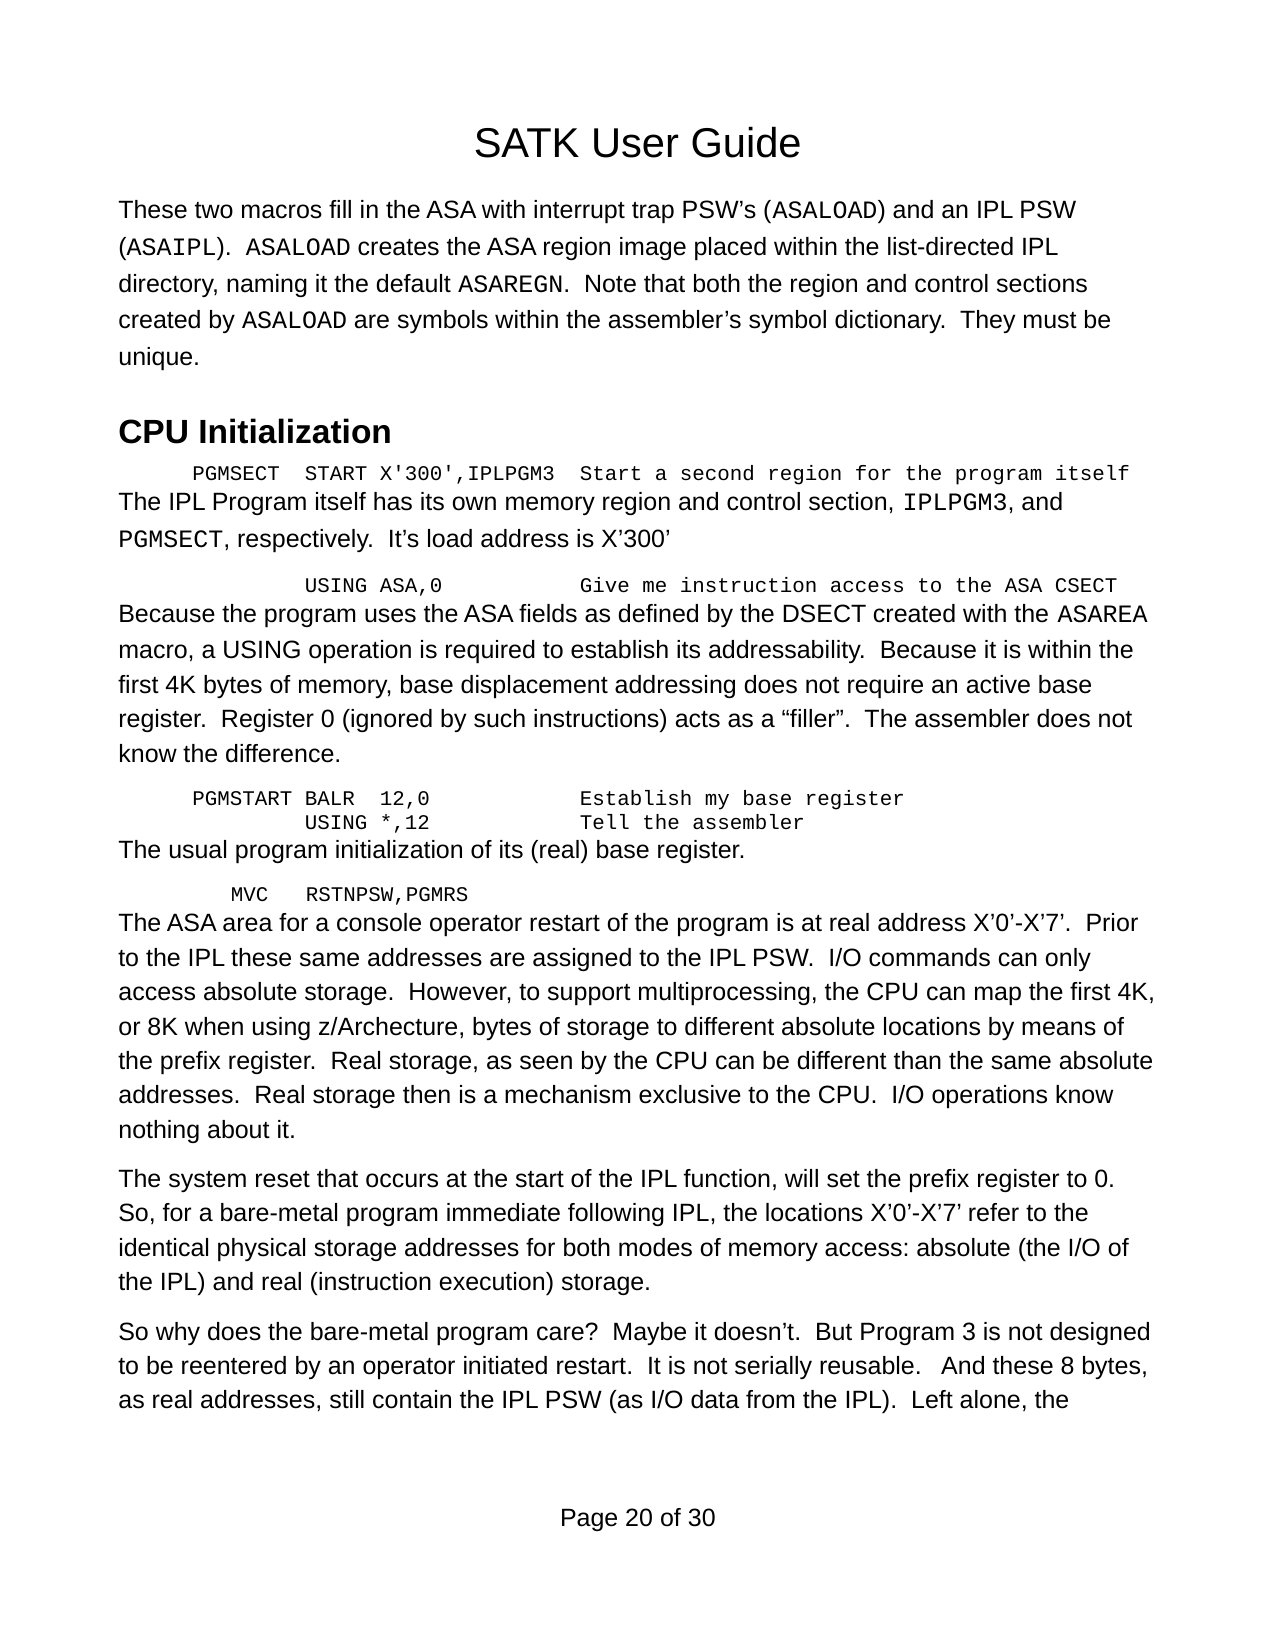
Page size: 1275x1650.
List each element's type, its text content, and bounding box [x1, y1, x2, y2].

text The IPL Program itself has its own memory region and control section, IPLPGM3, and PGMSECT, respectively. It’s load address is X’300’ [118, 487, 1157, 554]
text So why does the bare-metal program care? Maybe it doesn’t. But Program 3 is not designed to be reentered by an operator initiated restart. It is not serially reusable. And these 8 bytes, as real addresses, still contain the IPL PSW (as I/O data from the IPL). Left alone, the [118, 1316, 1157, 1414]
text The ASA area for a console operator restart of the program is at real address X’0’-X’7’. Prior to the IPL these same addresses are assigned to the IPL PSW. I/O commands can only access absolute storage. However, to support multiprocessing, the CPU can map the first 4K, or 8K when using z/Archecture, bytes of storage to different absolute locations by means of the prefix register. Real storage, as seen by the CPU can be different than the same absolute addresses. Real storage then is a mechanism exclusive to the CPU. I/O operations know nothing about it. [118, 908, 1157, 1144]
text Because the program uses the ASA fields as defined by the DSECT created with the ASAREA macro, a USING operation is required to establish its addressability. Because it is within the first 4K bytes of memory, base displacement addressing does not require an active base register. Register 0 (ignored by such instructions) acts as a “filler”. The assembler does not know the difference. [118, 599, 1157, 768]
text PGMSECT START X'300',IPLPGM3 Start a second region for the program itself [192, 463, 1157, 487]
text These two macros fill in the ASA with interrupt trap PSW’s (ASALOAD) and an IPL PSW (ASAIPL). ASALOAD creates the ASA region image placed within the list-directed IPL directory, naming it the default ASAREGN. Note that both the region and control sections created by ASALOAD are symbols within the assembler’s symbol dictionary. They must be unique. [118, 196, 1157, 371]
subtitle CPU Initialization [118, 412, 1157, 451]
text The system reset that occurs at the start of the IPL function, will set the prefix register to 0. So, for a bare-metal program immediate following IPL, the locations X’0’-X’7’ refer to the identical physical storage addresses for both modes of memory access: absolute (the I/O of the IPL) and real (instruction execution) storage. [118, 1164, 1157, 1296]
text USING ASA,0 Give me instruction access to the ASA CSECT [192, 575, 1157, 599]
text USING *,12 Tell the assembler [192, 812, 1157, 835]
text The usual program initialization of its (real) base register. [118, 835, 1157, 864]
text PGMSTART BALR 12,0 Establish my base register [192, 788, 1157, 812]
text MVC RSTNPSW,PGMRS [118, 884, 1157, 908]
